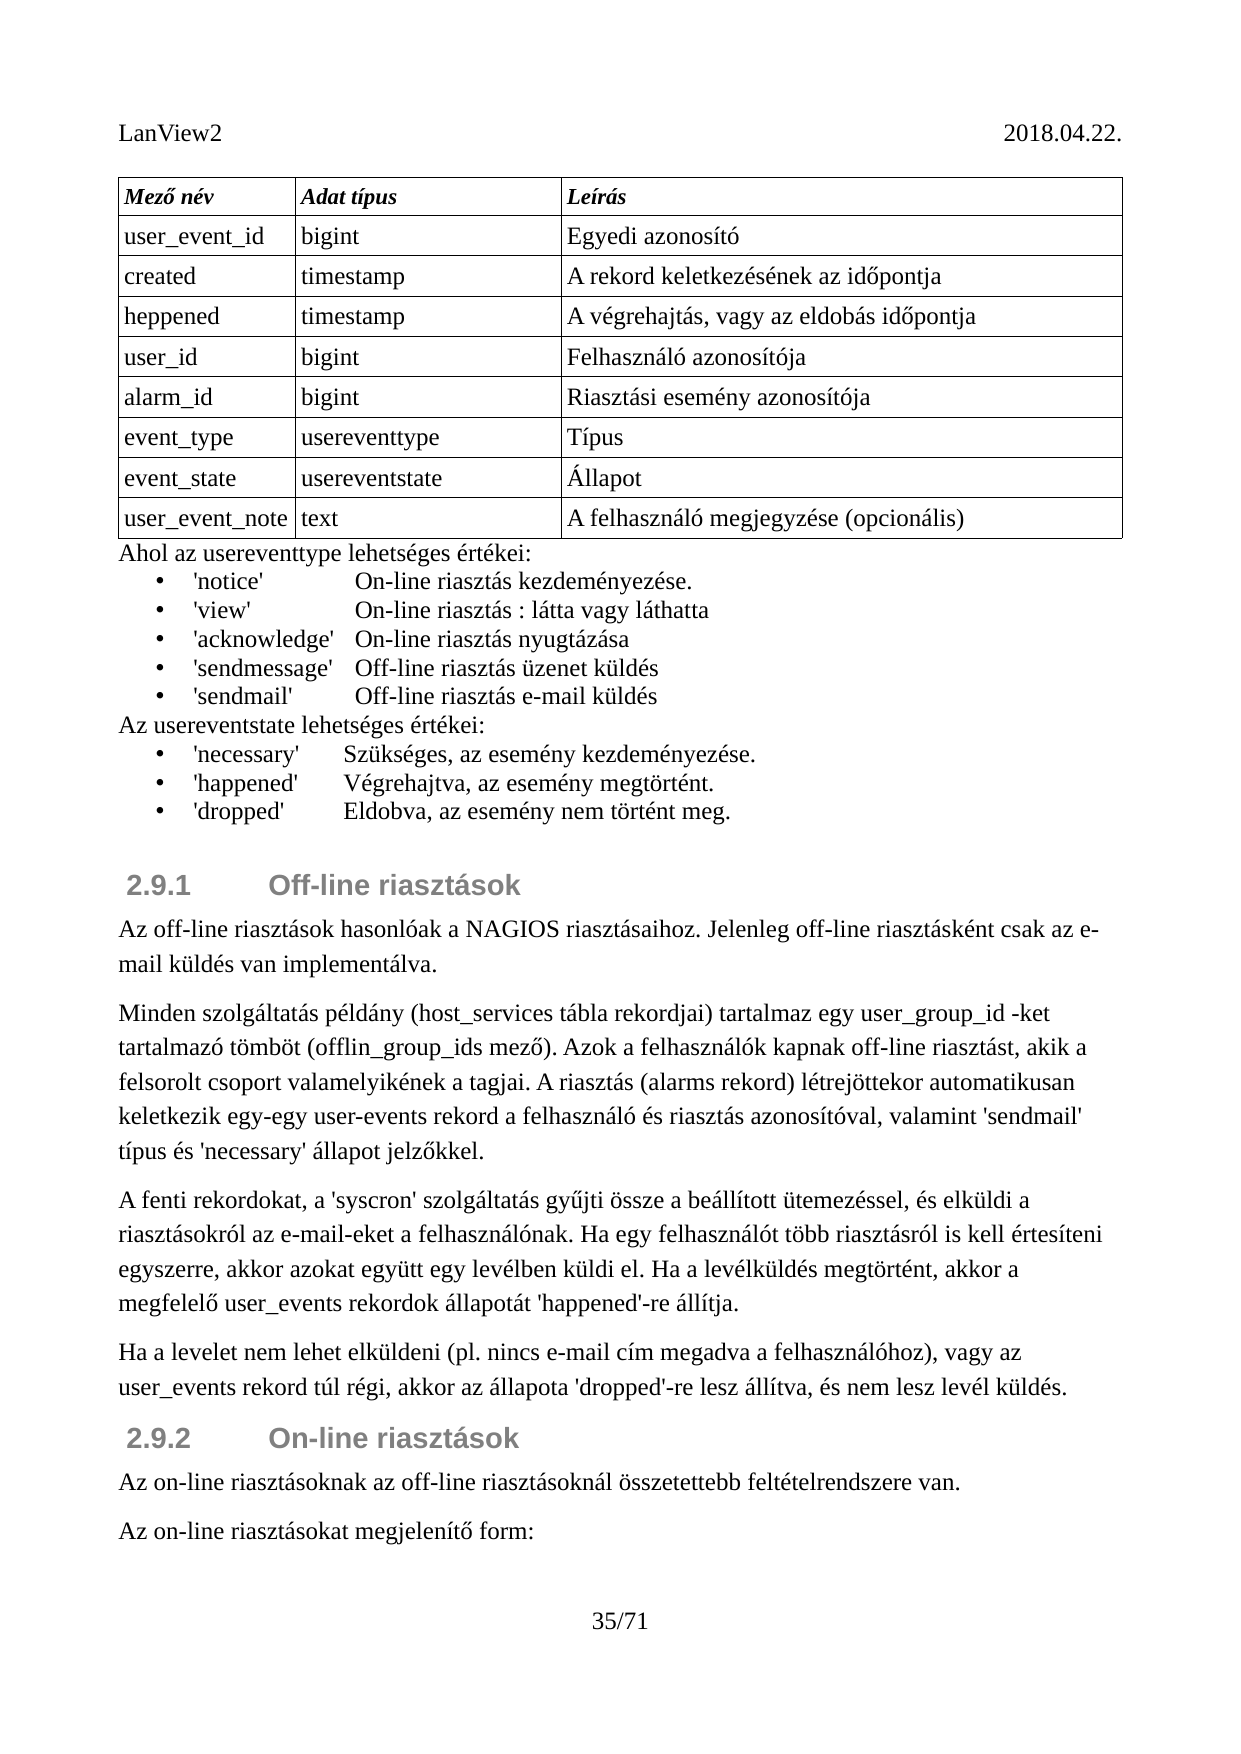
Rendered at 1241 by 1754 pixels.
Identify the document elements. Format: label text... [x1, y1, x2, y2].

table_cell event_type [119, 418, 295, 457]
table_cell Egyedi azonosító [562, 216, 1122, 255]
table_cell created [119, 256, 295, 296]
table_cell usereventtype [296, 418, 561, 457]
subtitle Off-line riasztások [118, 868, 1122, 902]
table_cell Típus [562, 418, 1122, 457]
table_cell text [296, 498, 561, 537]
table_cell Felhasználó azonosítója [562, 337, 1122, 376]
table_cell Állapot [562, 458, 1122, 497]
list 'sendmessage' Off-line riasztás üzenet küldés [156, 653, 1122, 681]
table_header Adat típus [296, 178, 561, 215]
table_cell user_id [119, 337, 295, 376]
text Az usereventstate lehetséges értékei: [118, 710, 1122, 739]
table_cell user_event_note [119, 498, 295, 537]
table_cell A végrehajtás, vagy az eldobás időpontja [562, 297, 1122, 336]
list 'view' On-line riasztás : látta vagy láthatta [156, 595, 1122, 624]
text Ahol az usereventtype lehetséges értékei: [118, 539, 1122, 566]
table_header Mező név [119, 178, 295, 215]
table_cell alarm_id [119, 377, 295, 417]
table_cell bigint [296, 337, 561, 376]
table_cell bigint [296, 377, 561, 417]
table_cell A rekord keletkezésének az időpontja [562, 256, 1122, 296]
list 'dropped' Eldobva, az esemény nem történt meg. [156, 796, 1122, 825]
list 'happened' Végrehajtva, az esemény megtörtént. [156, 768, 1122, 796]
table_cell timestamp [296, 297, 561, 336]
subtitle On-line riasztások [118, 1421, 1122, 1454]
text Minden szolgáltatás példány (host_services tábla rekordjai) tartalmaz egy user_group_id -ket tartalmazó tömböt (offlin_group_ids mező). Azok a felhasználók kapnak off-line riasztást, akik a felsorolt csoport valamelyikének a tagjai. A riasztás (alarms rekord) létrejöttekor automatikusan keletkezik egy-egy user-events rekord a felhasználó és riasztás azonosítóval, valamint 'sendmail' típus és 'necessary' állapot jelzőkkel. [118, 998, 1122, 1165]
text Ha a levelet nem lehet elküldeni (pl. nincs e-mail cím megadva a felhasználóhoz), vagy az user_events rekord túl régi, akkor az állapota 'dropped'-re lesz állítva, és nem lesz levél küldés. [118, 1337, 1122, 1401]
table_cell Riasztási esemény azonosítója [562, 377, 1122, 417]
table_cell event_state [119, 458, 295, 497]
table_cell A felhasználó megjegyzése (opcionális) [562, 498, 1122, 537]
text Az on-line riasztásoknak az off-line riasztásoknál összetettebb feltételrendszere van. [118, 1467, 1122, 1496]
table_cell bigint [296, 216, 561, 255]
table_header Leírás [562, 178, 1122, 215]
table_cell timestamp [296, 256, 561, 296]
table_cell heppened [119, 297, 295, 336]
text Az on-line riasztásokat megjelenítő form: [118, 1516, 1122, 1545]
text Az off-line riasztások hasonlóak a NAGIOS riasztásaihoz. Jelenleg off-line riasztásként csak az e-mail küldés van implementálva. [118, 914, 1122, 978]
table_cell usereventstate [296, 458, 561, 497]
list 'sendmail' Off-line riasztás e-mail küldés [156, 681, 1122, 710]
list 'acknowledge' On-line riasztás nyugtázása [156, 624, 1122, 653]
list 'necessary' Szükséges, az esemény kezdeményezése. [156, 739, 1122, 768]
text A fenti rekordokat, a 'syscron' szolgáltatás gyűjti össze a beállított ütemezéssel, és elküldi a riasztásokról az e-mail-eket a felhasználónak. Ha egy felhasználót több riasztásról is kell értesíteni egyszerre, akkor azokat együtt egy levélben küldi el. Ha a levélküldés megtörtént, akkor a megfelelő user_events rekordok állapotát 'happened'-re állítja. [118, 1185, 1122, 1317]
list 'notice' On-line riasztás kezdeményezése. [156, 566, 1122, 595]
table_cell user_event_id [119, 216, 295, 255]
